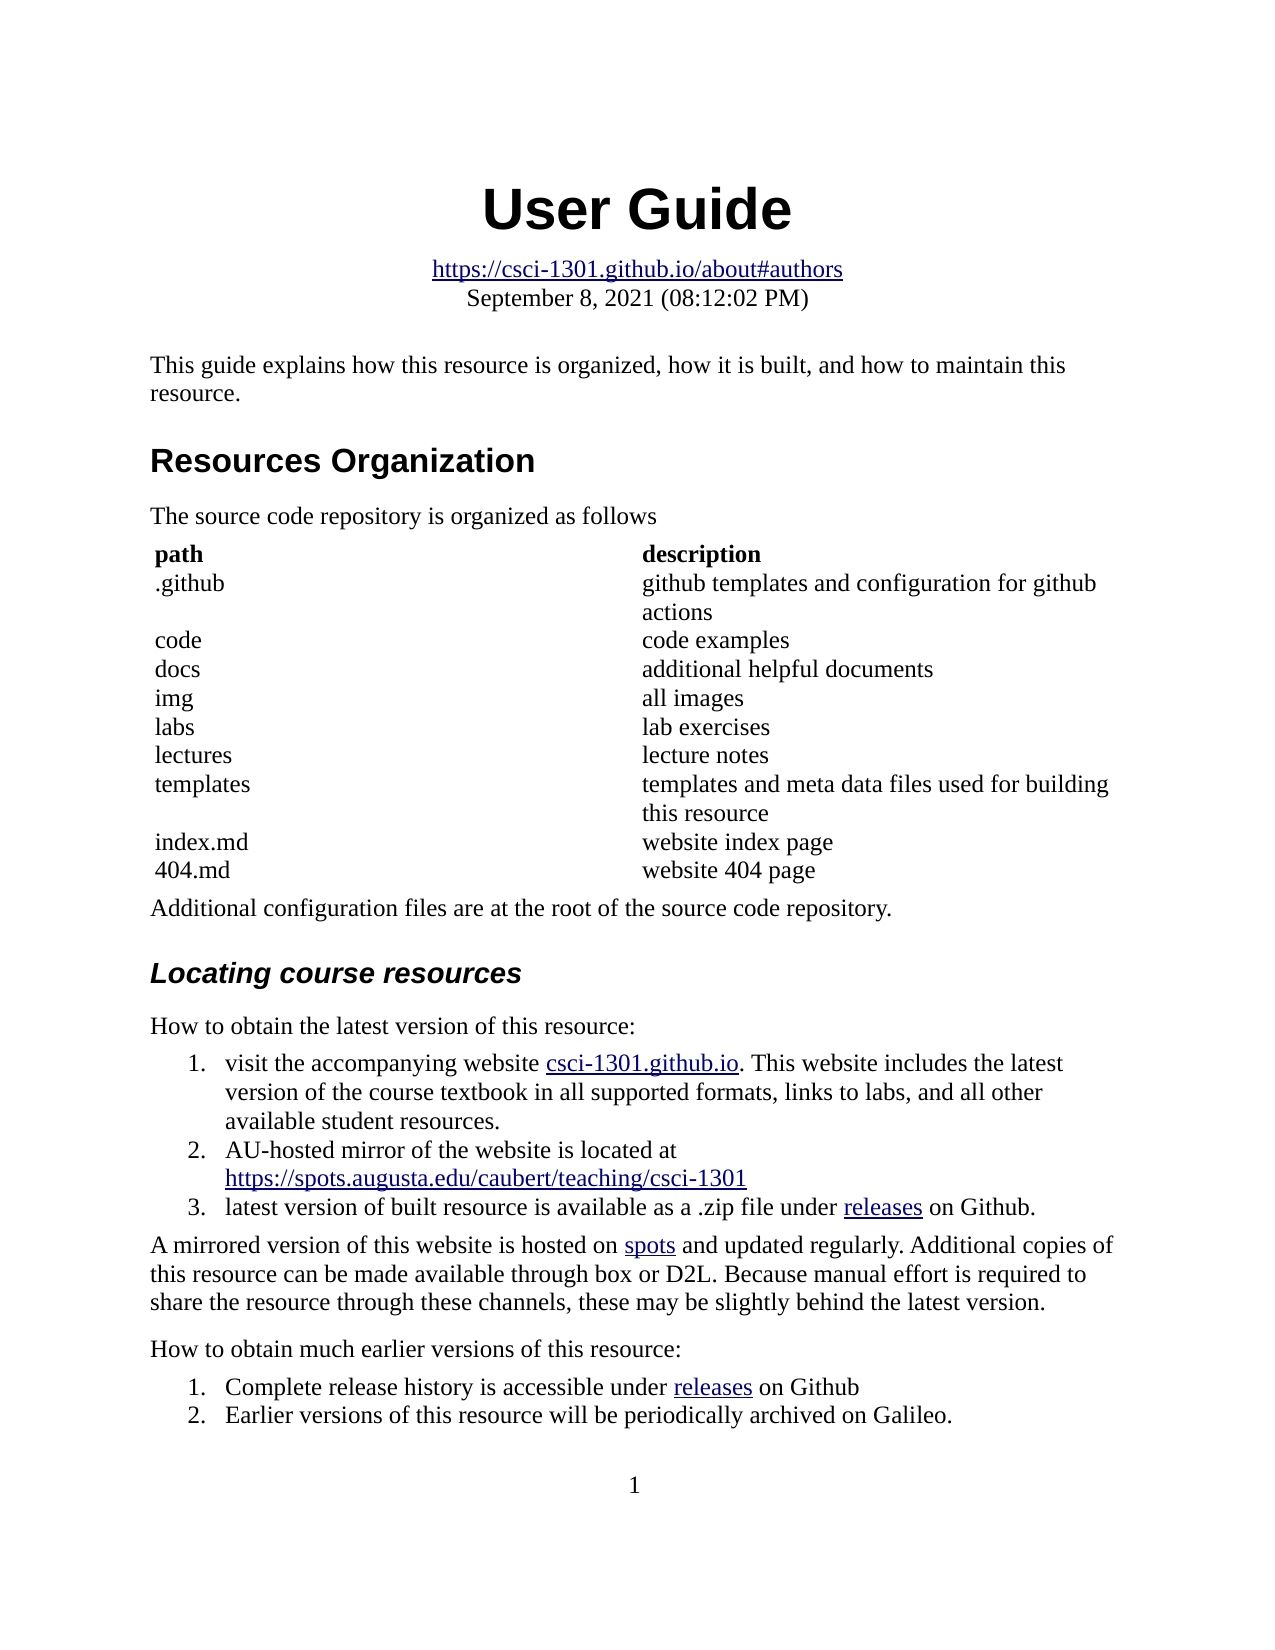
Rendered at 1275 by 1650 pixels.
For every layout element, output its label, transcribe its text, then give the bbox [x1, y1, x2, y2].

title User Guide [150, 175, 1125, 242]
table_cell code examples [638, 625, 1125, 654]
text https://csci-1301.github.io/about#authors [150, 254, 1125, 283]
list Earlier versions of this resource will be periodically archived on Galileo. [187, 1401, 1125, 1429]
text A mirrored version of this website is hosted on spots and updated regularly. Additional copies of this resource can be made available through box or D2L. Because manual effort is required to share the resource through these channels, these may be slightly behind the latest version. [150, 1230, 1125, 1316]
list visit the accompanying website csci-1301.github.io. This website includes the latest version of the course textbook in all supported formats, links to labs, and all other available student resources. [187, 1048, 1125, 1135]
table_cell additional helpful documents [638, 654, 1125, 683]
table_cell templates [150, 769, 637, 827]
text The source code repository is organized as follows [150, 501, 1125, 530]
list latest version of built resource is available as a .zip file under releases on Github. [187, 1192, 1125, 1221]
table_cell labs [150, 712, 637, 740]
table_cell 404.md [150, 855, 637, 884]
table_cell lecture notes [638, 740, 1125, 769]
table_cell code [150, 625, 637, 654]
text How to obtain the latest version of this resource: [150, 1011, 1125, 1039]
text How to obtain much earlier versions of this resource: [150, 1334, 1125, 1363]
text Additional configuration files are at the root of the source code repository. [150, 893, 1125, 922]
table_cell index.md [150, 827, 637, 855]
table_cell docs [150, 654, 637, 683]
table_header description [638, 539, 1125, 568]
table_cell website index page [638, 827, 1125, 855]
table_cell lectures [150, 740, 637, 769]
text This guide explains how this resource is organized, how it is built, and how to maintain this resource. [150, 350, 1125, 407]
table_cell img [150, 683, 637, 712]
table_cell templates and meta data files used for building this resource [638, 769, 1125, 827]
table_cell all images [638, 683, 1125, 712]
table_cell lab exercises [638, 712, 1125, 740]
subtitle Locating course resources [150, 956, 1125, 989]
table_cell website 404 page [638, 855, 1125, 884]
table_cell github templates and configuration for github actions [638, 568, 1125, 625]
subtitle Resources Organization [150, 441, 1125, 480]
list AU-hosted mirror of the website is located at https://spots.augusta.edu/caubert/teaching/csci-1301 [187, 1135, 1125, 1192]
text September 8, 2021 (08:12:02 PM) [150, 283, 1125, 312]
table_header path [150, 539, 637, 568]
list Complete release history is accessible under releases on Github [187, 1372, 1125, 1401]
table_cell .github [150, 568, 637, 625]
